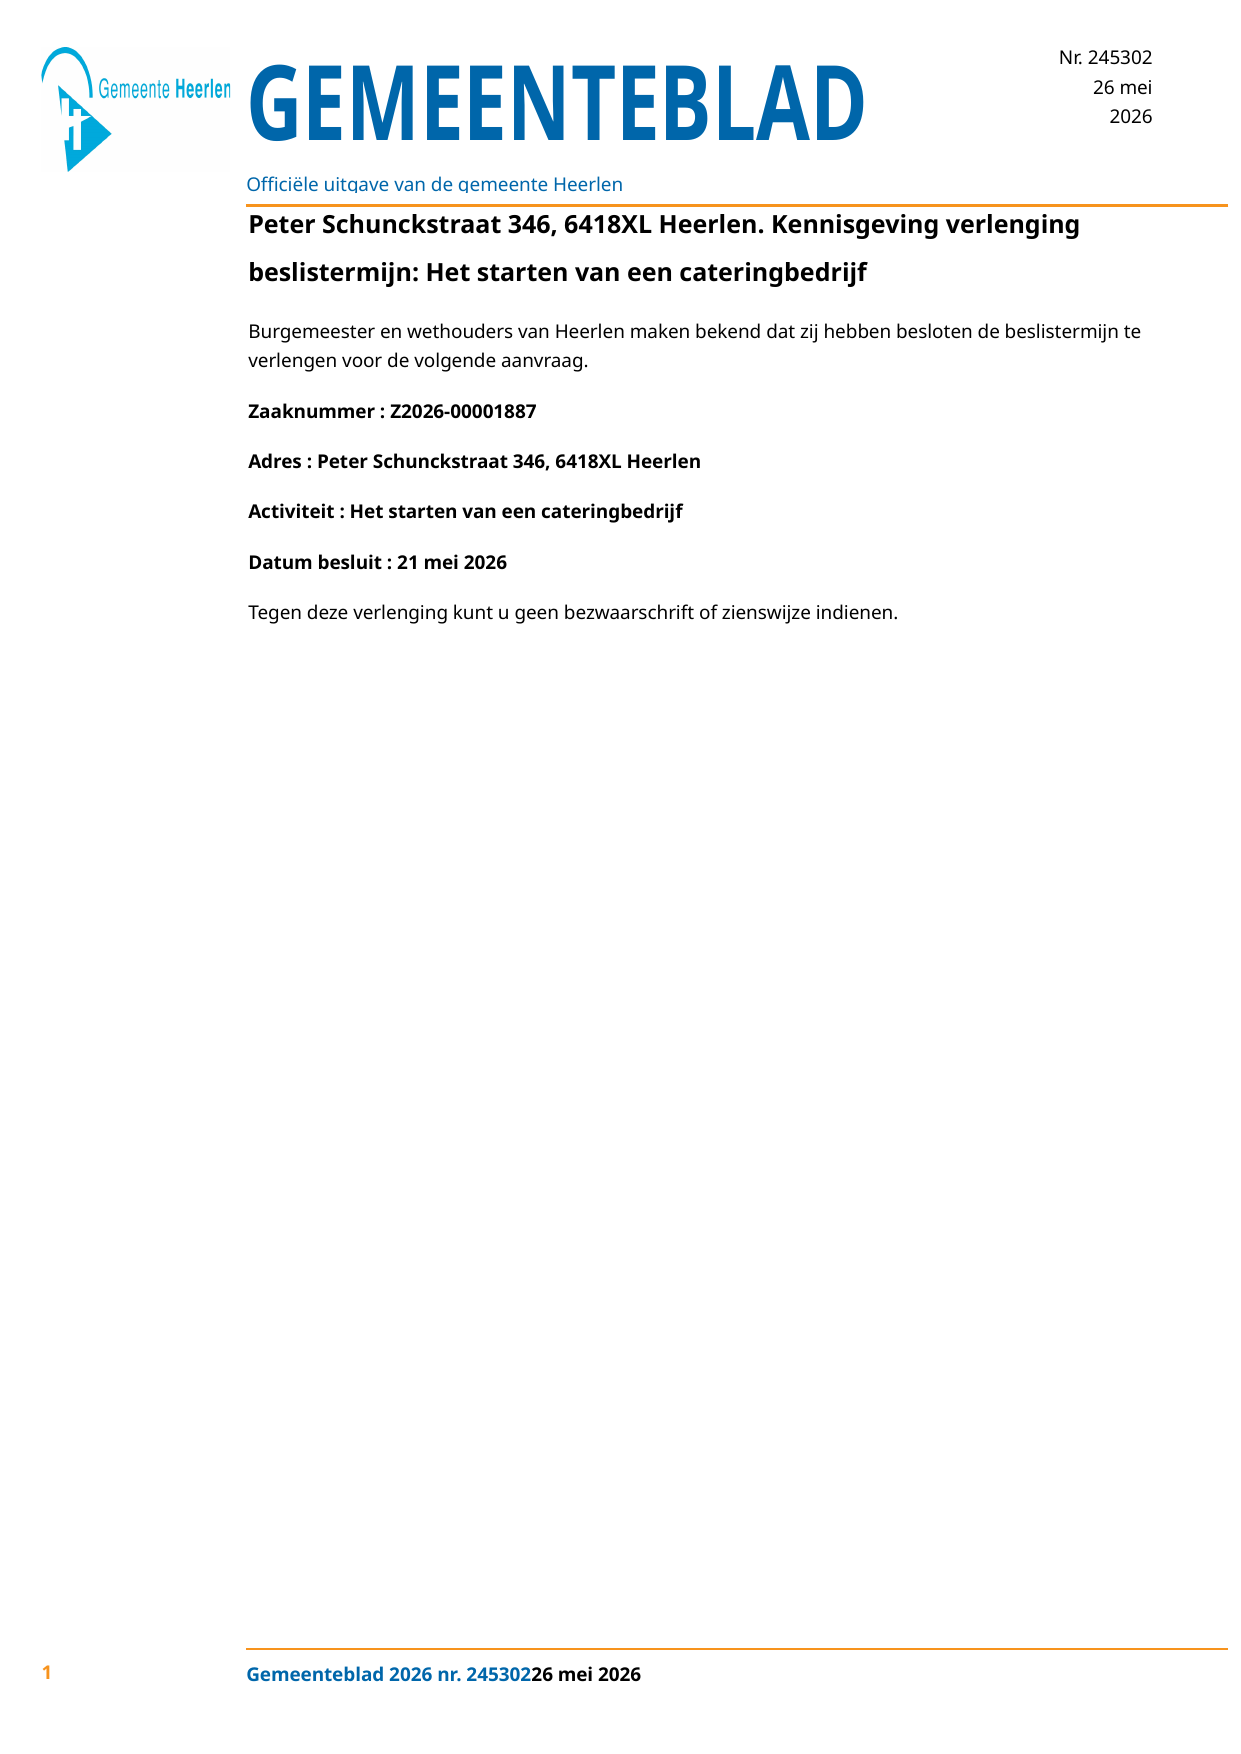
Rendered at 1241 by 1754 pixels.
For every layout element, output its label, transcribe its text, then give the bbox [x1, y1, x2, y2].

picture [41, 47, 231, 172]
text Zaaknummer : Z2026-00001887 [248, 398, 1152, 424]
picture [41, 47, 59, 70]
text Adres : Peter Schunckstraat 346, 6418XL Heerlen [248, 448, 1152, 474]
text Peter Schunckstraat 346, 6418XL Heerlen. Kennisgeving verlenging beslistermijn: Het starten van een cateringbedrijf [248, 207, 1152, 288]
text Activiteit : Het starten van een cateringbedrijf [248, 499, 1152, 524]
text Tegen deze verlenging kunt u geen bezwaarschrift of zienswijze indienen. [248, 599, 1152, 625]
text Burgemeester en wethouders van Heerlen maken bekend dat zij hebben besloten de beslistermijn te verlengen voor de volgende aanvraag. [248, 318, 1152, 373]
text Datum besluit : 21 mei 2026 [248, 549, 1152, 575]
